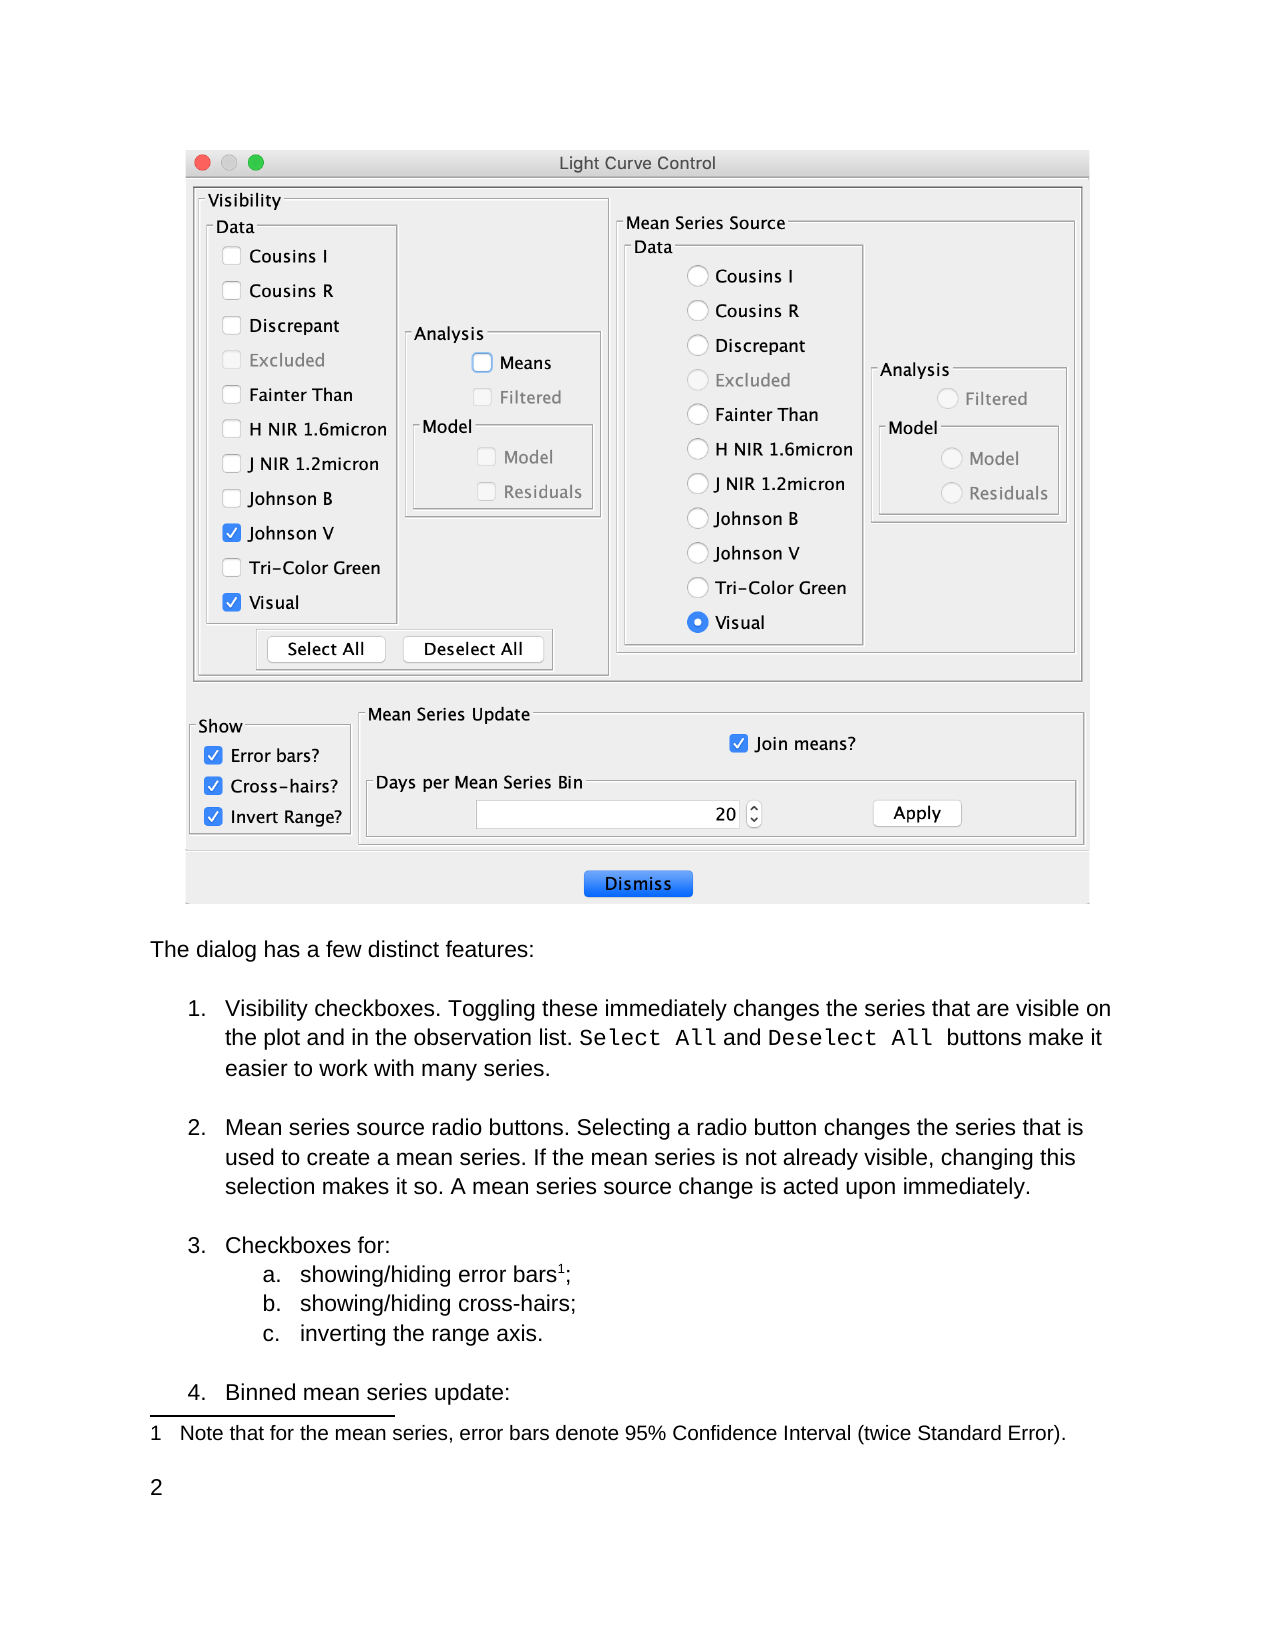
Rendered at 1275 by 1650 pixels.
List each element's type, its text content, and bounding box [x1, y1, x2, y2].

picture [185, 150, 1090, 904]
list showing/hiding error bars; [262, 1262, 1125, 1287]
list Checkboxes for: [187, 1232, 1125, 1258]
list showing/hiding cross-hairs; [262, 1291, 1125, 1317]
list inverting the range axis. [262, 1321, 1125, 1346]
list Note that for the mean series, error bars denote 95% Confidence Interval (twice Standard Error). [150, 1422, 1125, 1445]
list Visibility checkboxes. Toggling these immediately changes the series that are visible on the plot and in the observation list. Select All and Deselect All buttons make it easier to work with many series. [187, 995, 1125, 1082]
list Mean series source radio buttons. Selecting a radio button changes the series that is used to create a mean series. If the mean series is not already visible, changing this selection makes it so. A mean series source change is acted upon immediately. [187, 1115, 1125, 1199]
list Binned mean series update: [187, 1379, 1125, 1405]
text The dialog has a few distinct features: [150, 937, 1125, 962]
